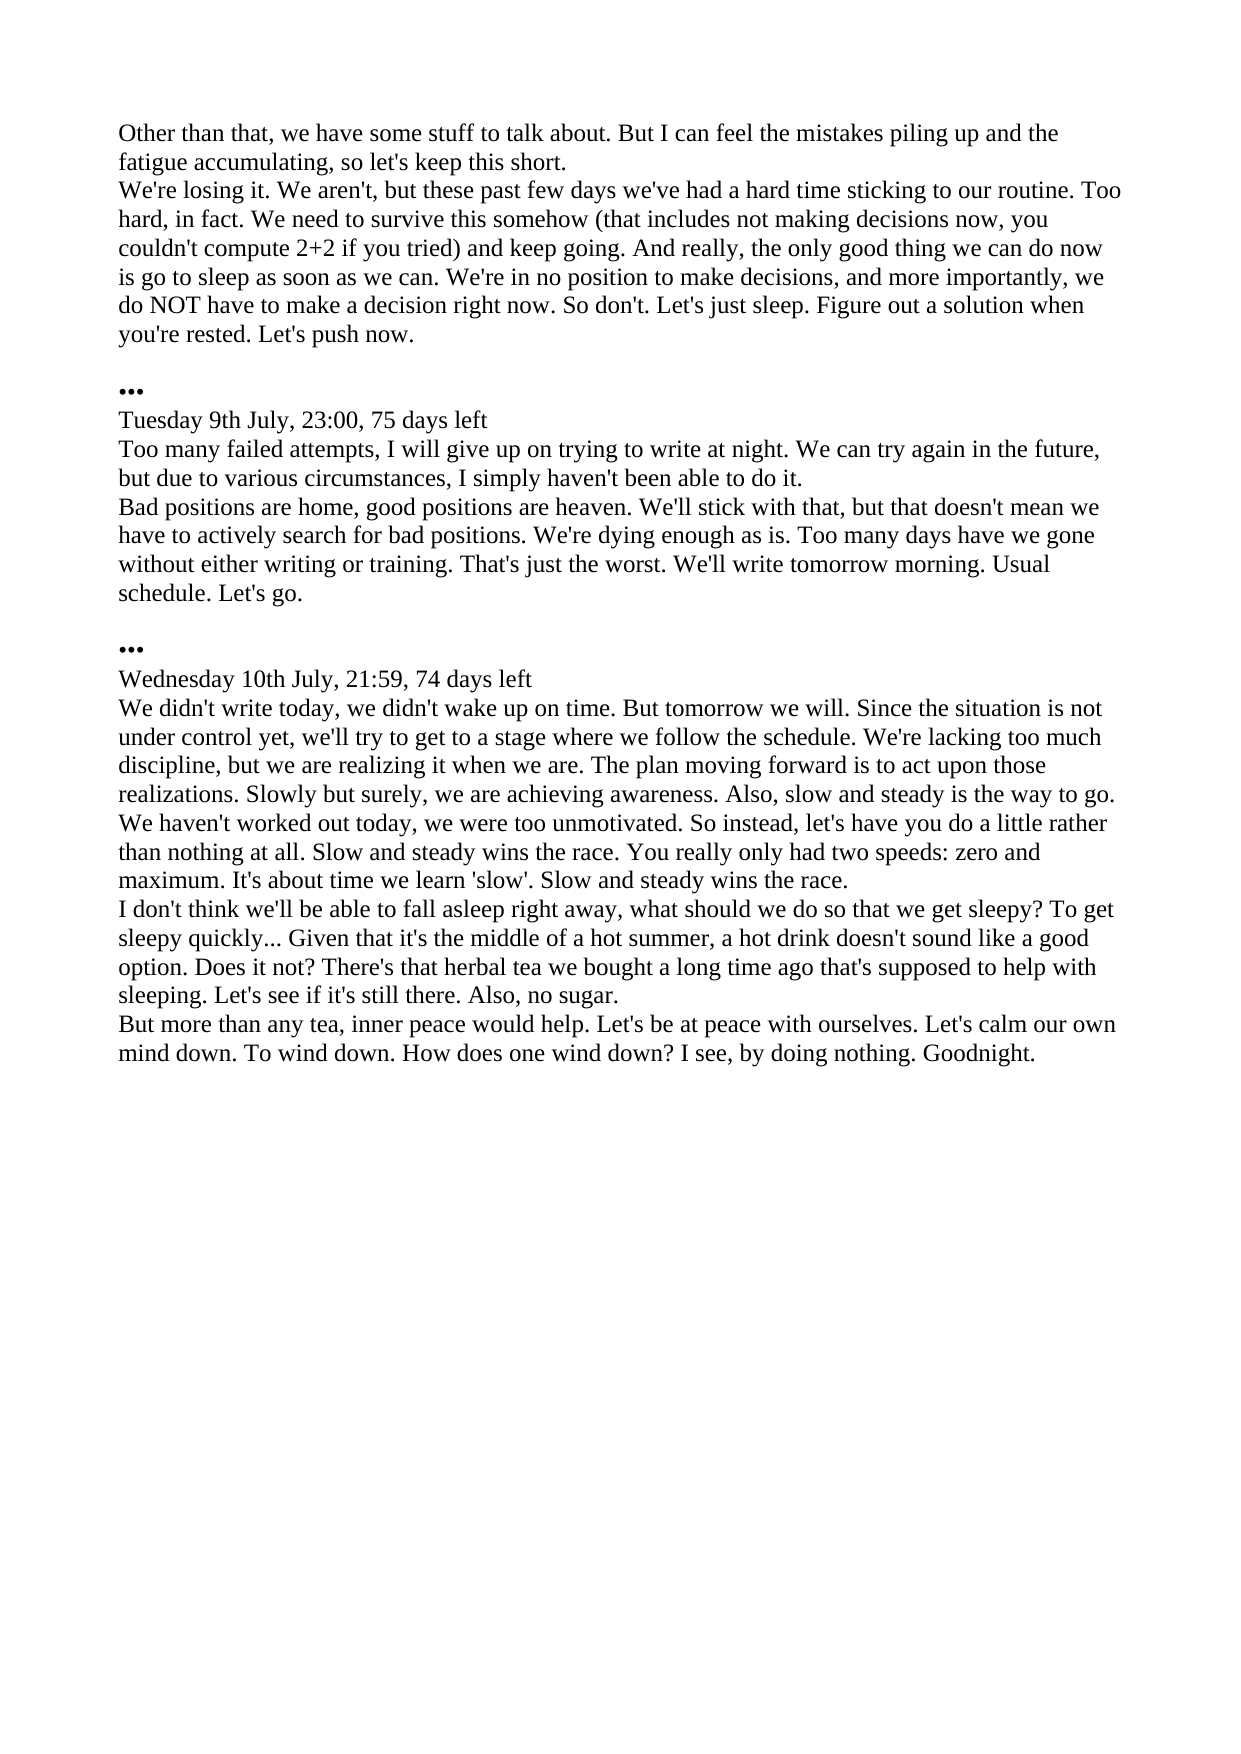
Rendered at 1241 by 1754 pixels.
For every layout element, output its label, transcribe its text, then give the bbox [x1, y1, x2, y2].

text We didn't write today, we didn't wake up on time. But tomorrow we will. Since the situation is not under control yet, we'll try to get to a stage where we follow the schedule. We're lacking too much discipline, but we are realizing it when we are. The plan moving forward is to act upon those realizations. Slowly but surely, we are achieving awareness. Also, slow and steady is the way to go. We haven't worked out today, we were too unmotivated. So instead, let's have you do a little rather than nothing at all. Slow and steady wins the race. You really only had two speeds: zero and maximum. It's about time we learn 'slow'. Slow and steady wins the race. [118, 693, 1122, 894]
text ••• [118, 636, 1122, 664]
text Other than that, we have some stuff to talk about. But I can feel the mistakes piling up and the fatigue accumulating, so let's keep this short. [118, 118, 1122, 176]
text Bad positions are home, good positions are heaven. We'll stick with that, but that doesn't mean we have to actively search for bad positions. We're dying enough as is. Too many days have we gone without either writing or training. That's just the worst. We'll write tomorrow morning. Usual schedule. Let's go. [118, 492, 1122, 607]
text Wednesday 10th July, 21:59, 74 days left [118, 664, 1122, 693]
text Tuesday 9th July, 23:00, 75 days left [118, 406, 1122, 434]
text ••• [118, 377, 1122, 406]
text I don't think we'll be able to fall asleep right away, what should we do so that we get sleepy? To get sleepy quickly... Given that it's the middle of a hot summer, a hot drink doesn't sound like a good option. Does it not? There's that herbal tea we bought a long time ago that's supposed to help with sleeping. Let's see if it's still there. Also, no sugar. [118, 894, 1122, 1009]
text Too many failed attempts, I will give up on trying to write at night. We can try again in the future, but due to various circumstances, I simply haven't been able to do it. [118, 434, 1122, 492]
text We're losing it. We aren't, but these past few days we've had a hard time sticking to our routine. Too hard, in fact. We need to survive this somehow (that includes not making decisions now, you couldn't compute 2+2 if you tried) and keep going. And really, the only good thing we can do now is go to sleep as soon as we can. We're in no position to make decisions, and more importantly, we do NOT have to make a decision right now. So don't. Let's just sleep. Figure out a solution when you're rested. Let's push now. [118, 176, 1122, 348]
text But more than any tea, inner peace would help. Let's be at peace with ourselves. Let's calm our own mind down. To wind down. How does one wind down? I see, by doing nothing. Goodnight. [118, 1009, 1122, 1067]
